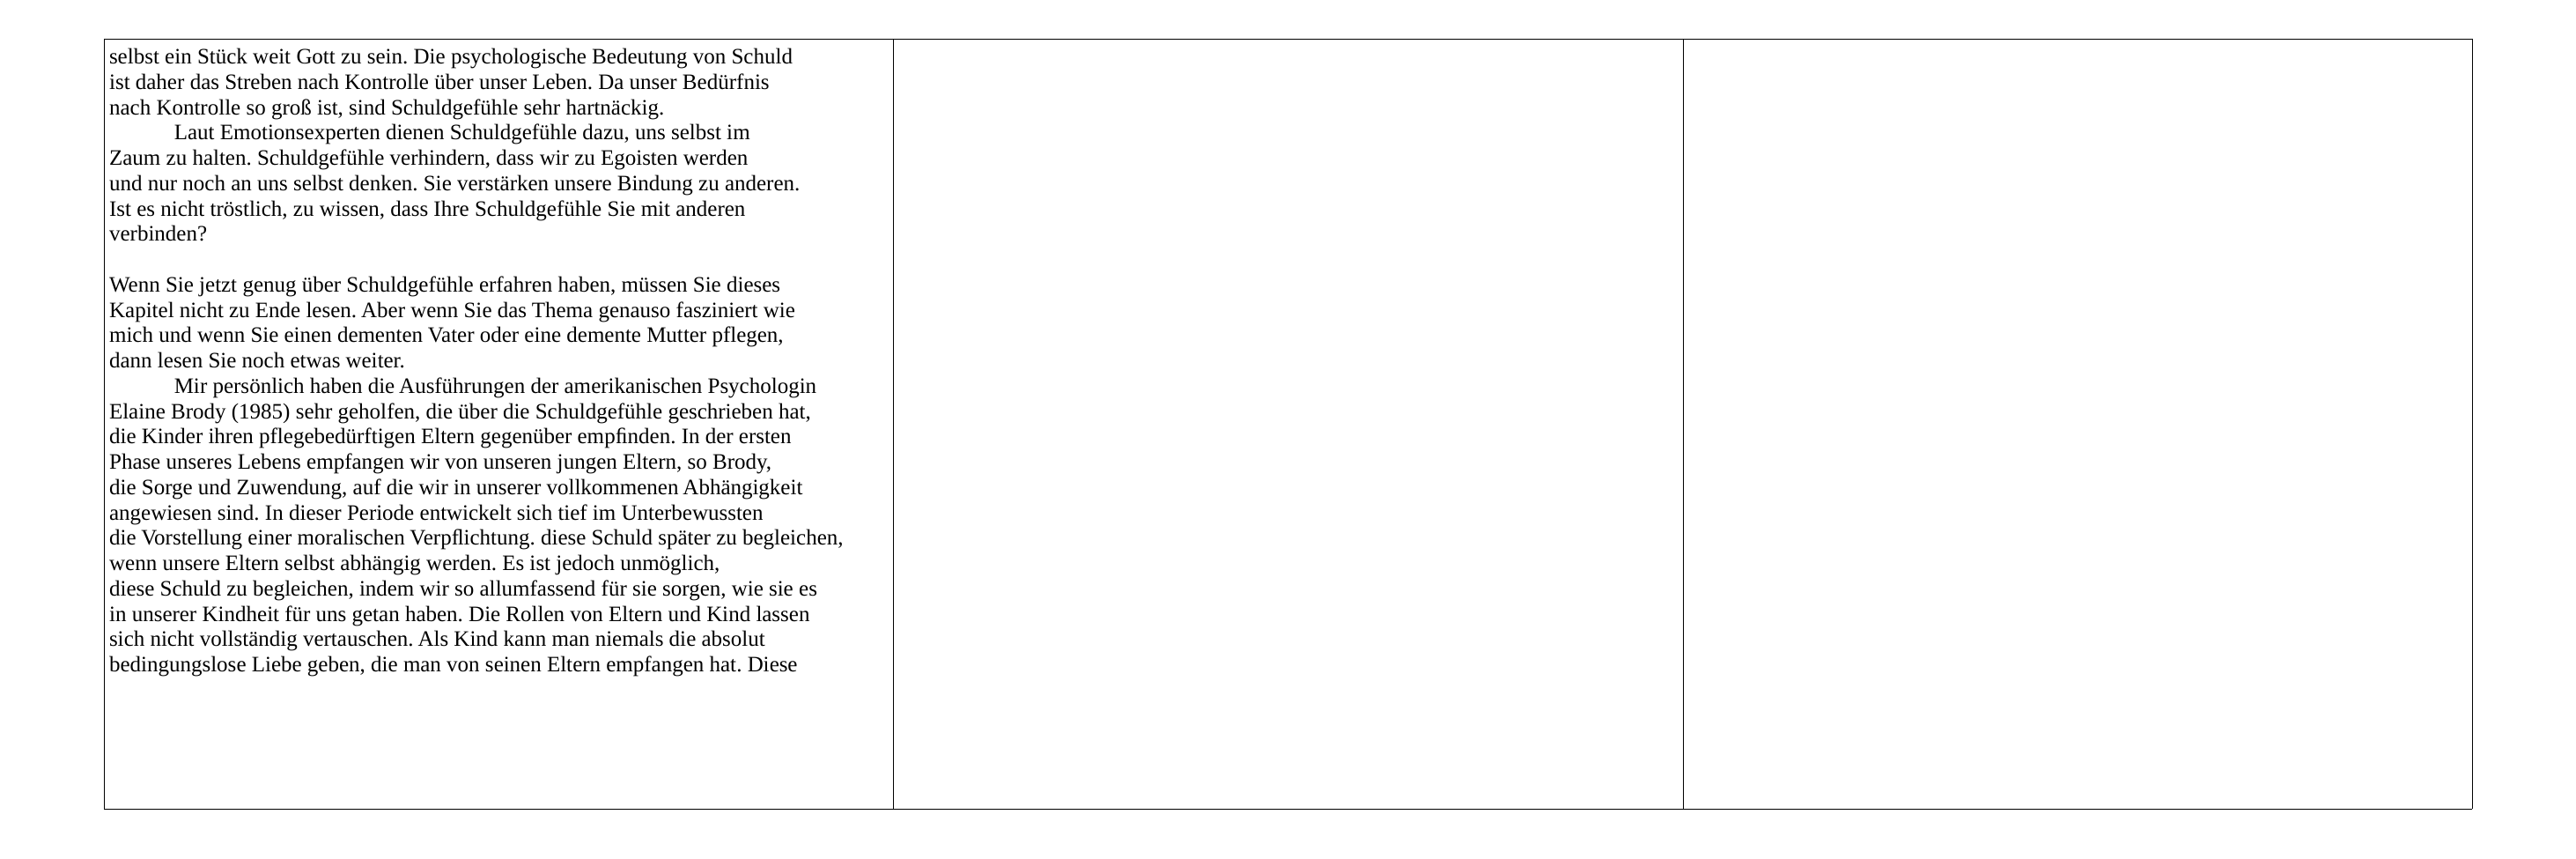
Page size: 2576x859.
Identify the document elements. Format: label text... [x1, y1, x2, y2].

table_header selbst ein Stück weit Gott zu sein. Die psychologische Bedeutung von Schuld ist daher das Streben nach Kontrolle über unser Leben. Da unser Bedürfnis nach Kontrolle so groß ist, sind Schuldgefühle sehr hartnäckig. Laut Emotionsexperten dienen Schuldgefühle dazu, uns selbst im Zaum zu halten. Schuldgefühle verhindern, dass wir zu Egoisten werden und nur noch an uns selbst denken. Sie verstärken unsere Bindung zu anderen. Ist es nicht tröstlich, zu wissen, dass Ihre Schuldgefühle Sie mit anderen verbinden? Wenn Sie jetzt genug über Schuldgefühle erfahren haben, müssen Sie dieses Kapitel nicht zu Ende lesen. Aber wenn Sie das Thema genauso fasziniert wie mich und wenn Sie einen dementen Vater oder eine demente Mutter pflegen, dann lesen Sie noch etwas weiter. Mir persönlich haben die Ausführungen der amerikanischen Psychologin Elaine Brody (1985) sehr geholfen, die über die Schuldgefühle geschrieben hat, die Kinder ihren pflegebedürftigen Eltern gegenüber empﬁnden. In der ersten Phase unseres Lebens empfangen wir von unseren jungen Eltern, so Brody, die Sorge und Zuwendung, auf die wir in unserer vollkommenen Abhängigkeit angewiesen sind. In dieser Periode entwickelt sich tief im Unterbewussten die Vorstellung einer moralischen Verpﬂichtung. diese Schuld später zu begleichen, wenn unsere Eltern selbst abhängig werden. Es ist jedoch unmöglich, diese Schuld zu begleichen, indem wir so allumfassend für sie sorgen, wie sie es in unserer Kindheit für uns getan haben. Die Rollen von Eltern und Kind lassen sich nicht vollständig vertauschen. Als Kind kann man niemals die absolut bedingungslose Liebe geben, die man von seinen Eltern empfangen hat. Diese [105, 40, 893, 809]
